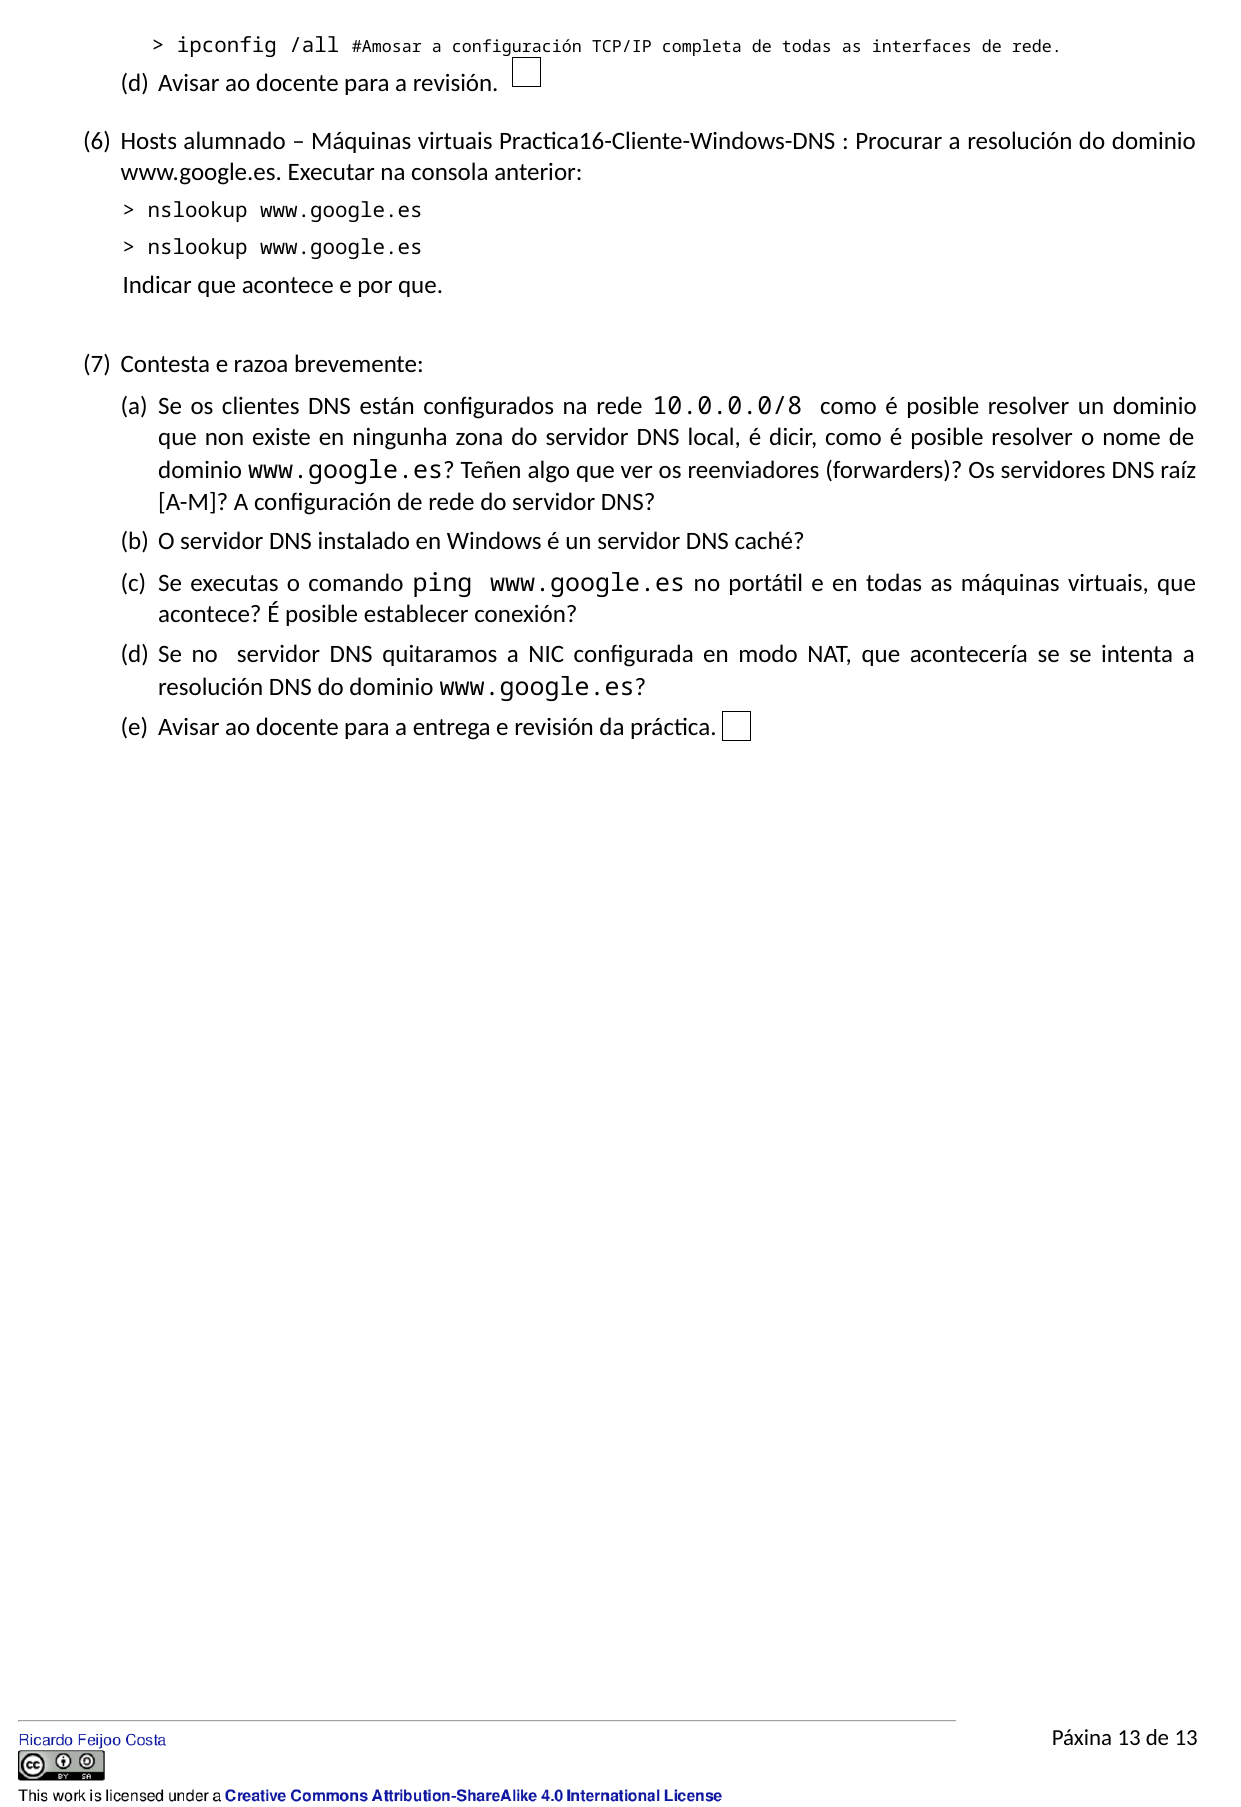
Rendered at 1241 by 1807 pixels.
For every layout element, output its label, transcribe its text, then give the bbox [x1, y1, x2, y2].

list Contesta e razoa brevemente: [83, 348, 1197, 378]
list Avisar ao docente para a entrega e revisión da práctica. [120, 711, 1197, 742]
list > ipconfig /all #Amosar a configuración TCP/IP completa de todas as interfaces de rede. [116, 30, 1197, 58]
list Indicar que acontece e por que. [122, 269, 1197, 300]
list Se os clientes DNS están configurados na rede 10.0.0.0/8 como é posible resolver un dominio que non existe en ningunha zona do servidor DNS local, é dicir, como é posible resolver o nome de dominio www.google.es? Teñen algo que ver os reenviadores (forwarders)? Os servidores DNS raíz [A-M]? A configuración de rede do servidor DNS? [120, 387, 1197, 516]
list O servidor DNS instalado en Windows é un servidor DNS caché? [120, 525, 1197, 556]
list Hosts alumnado – Máquinas virtuais Practica16-Cliente-Windows-DNS : Procurar a resolución do dominio www.google.es. Executar na consola anterior: [83, 125, 1197, 186]
list Se executas o comando ping www.google.es no portátil e en todas as máquinas virtuais, que acontece? É posible establecer conexión? [120, 564, 1197, 629]
list > nslookup www.google.es [122, 195, 1197, 223]
list > nslookup www.google.es [122, 232, 1197, 261]
picture [8, 1715, 957, 1806]
list Se no servidor DNS quitaramos a NIC configurada en modo NAT, que acontecería se se intenta a resolución DNS do dominio www.google.es? [120, 638, 1197, 702]
list Avisar ao docente para a revisión. [120, 67, 1197, 98]
